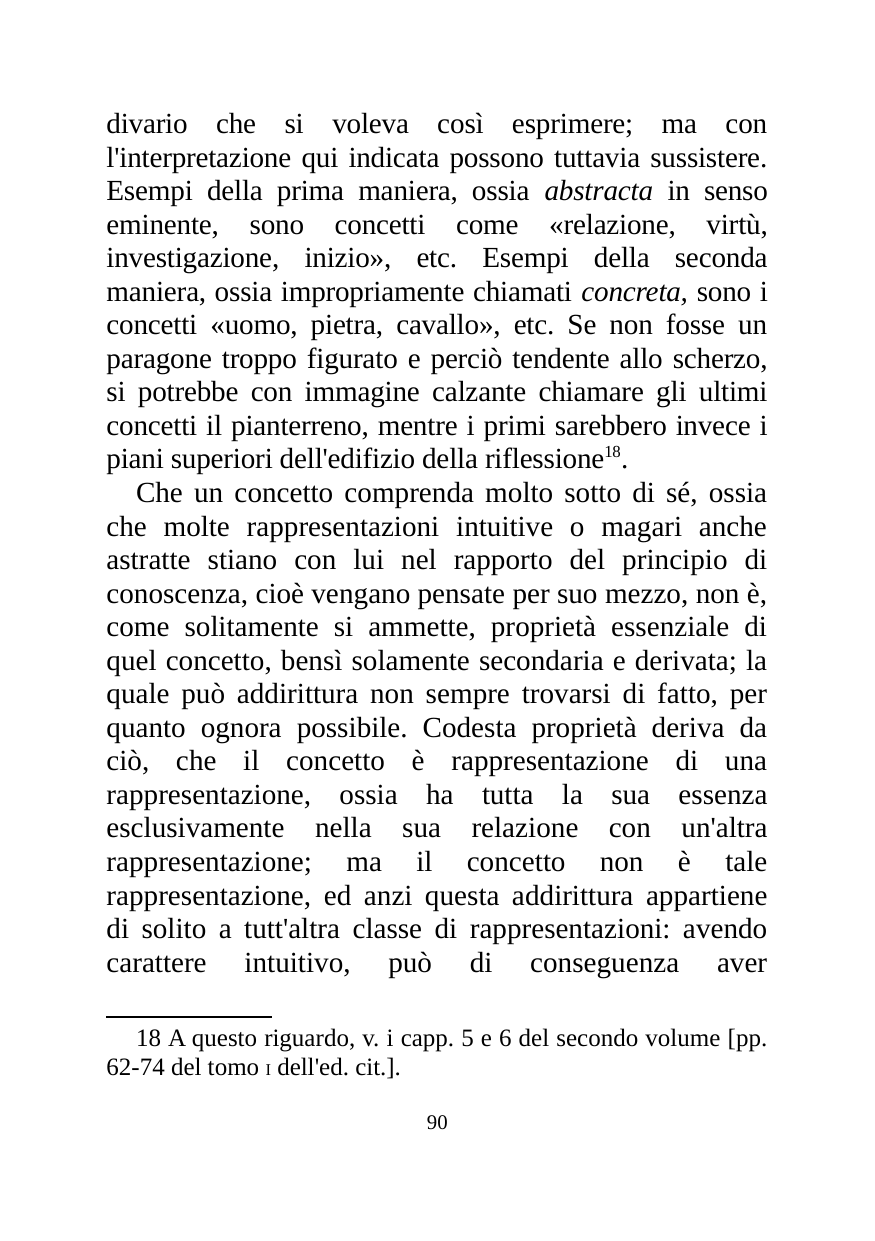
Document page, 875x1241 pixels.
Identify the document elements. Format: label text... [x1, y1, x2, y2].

text divario che si voleva così esprimere; ma con l'interpretazione qui indicata possono tuttavia sussistere. Esempi della prima maniera, ossia abstracta in senso eminente, sono concetti come «relazione, virtù, investigazione, inizio», etc. Esempi della seconda maniera, ossia impropriamente chiamati concreta, sono i concetti «uomo, pietra, cavallo», etc. Se non fosse un paragone troppo figurato e perciò tendente allo scherzo, si potrebbe con immagine calzante chiamare gli ultimi concetti il pianterreno, mentre i primi sarebbero invece i piani superiori dell'edifizio della riflessione. [106, 106, 768, 475]
text A questo riguardo, v. i capp. 5 e 6 del secondo volume [pp. 62-74 del tomo i dell'ed. cit.]. [106, 1023, 768, 1080]
text Che un concetto comprenda molto sotto di sé, ossia che molte rappresentazioni intuitive o magari anche astratte stiano con lui nel rapporto del principio di conoscenza, cioè vengano pensate per suo mezzo, non è, come solitamente si ammette, proprietà essenziale di quel concetto, bensì solamente secondaria e derivata; la quale può addirittura non sempre trovarsi di fatto, per quanto ognora possibile. Codesta proprietà deriva da ciò, che il concetto è rappresentazione di una rappresentazione, ossia ha tutta la sua essenza esclusivamente nella sua relazione con un'altra rappresentazione; ma il concetto non è tale rappresentazione, ed anzi questa addirittura appartiene di solito a tutt'altra classe di rappresentazioni: avendo carattere intuitivo, può di conseguenza aver [106, 475, 768, 978]
